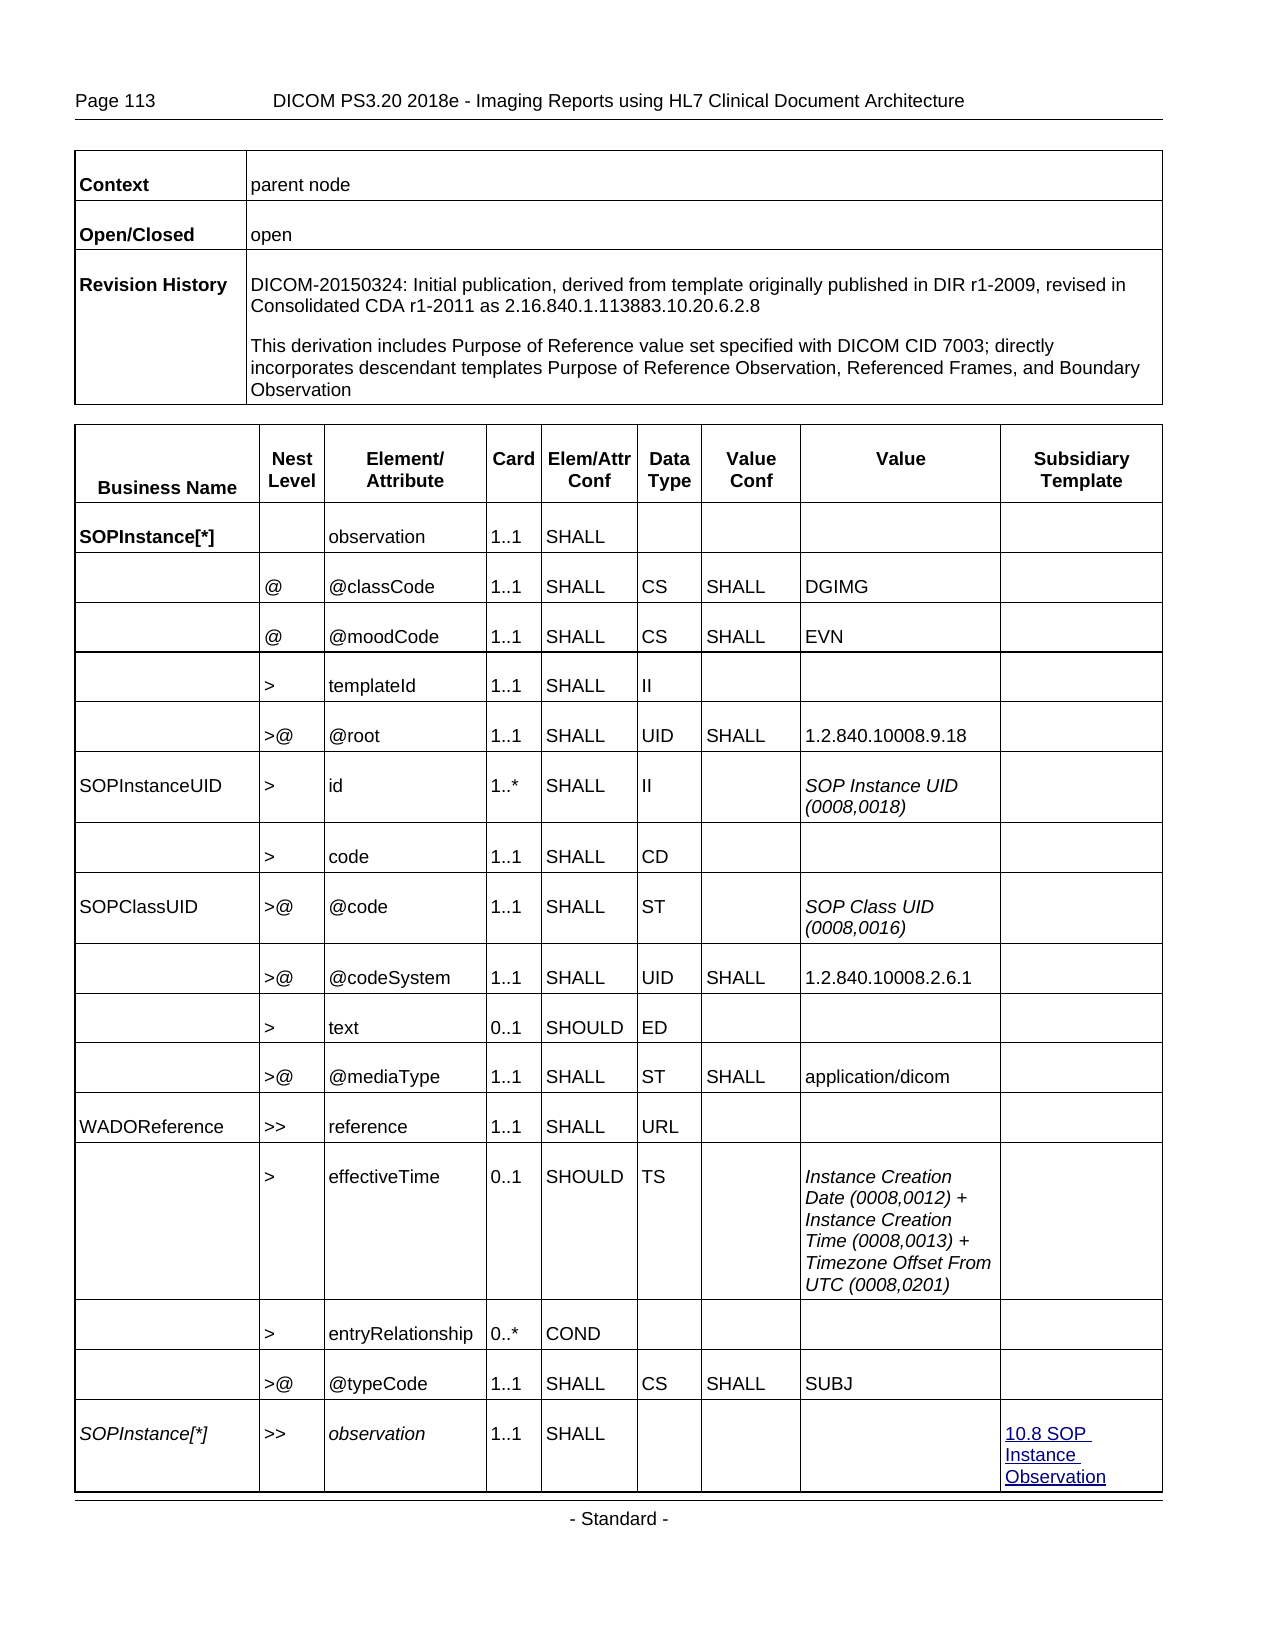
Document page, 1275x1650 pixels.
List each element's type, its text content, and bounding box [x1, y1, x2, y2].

table_cell @typeCode [325, 1350, 486, 1398]
table_cell 1.2.840.10008.9.18 [801, 702, 1000, 751]
table_cell TS [638, 1143, 701, 1299]
table_header Card [487, 425, 541, 502]
table_cell [76, 653, 259, 701]
table_cell [76, 553, 259, 602]
table_cell entry​Relationship [325, 1300, 486, 1349]
table_cell [638, 1400, 701, 1491]
table_cell [801, 1093, 1000, 1142]
table_cell SHALL [702, 702, 800, 751]
table_cell [801, 503, 1000, 552]
table_cell SOPInstance[*] [76, 1400, 259, 1491]
table_cell ST [638, 873, 701, 943]
table_cell >> [260, 1093, 324, 1142]
table_cell code [325, 823, 486, 872]
table_cell [76, 603, 259, 651]
table_cell >> [260, 1400, 324, 1491]
table_cell id [325, 752, 486, 822]
table_cell >@ [260, 702, 324, 751]
table_cell reference [325, 1093, 486, 1142]
table_cell [76, 1143, 259, 1299]
table_cell [76, 994, 259, 1042]
table_cell SUBJ [801, 1350, 1000, 1398]
table_cell [1001, 1300, 1162, 1349]
table_cell SHALL [542, 553, 637, 602]
table_cell SHALL [702, 553, 800, 602]
table_cell SOP Class UID (0008,0016) [801, 873, 1000, 943]
table_header Value Conf [702, 425, 800, 502]
table_cell >@ [260, 944, 324, 993]
table_cell 1.2.840.10008.2.6.1 [801, 944, 1000, 993]
table_cell SOP Instance UID (0008,0018) [801, 752, 1000, 822]
table_cell @mediaType [325, 1043, 486, 1092]
table_cell [76, 1350, 259, 1398]
table_cell effective​Time [325, 1143, 486, 1299]
table_cell UID [638, 944, 701, 993]
table_cell [1001, 823, 1162, 872]
table_cell text [325, 994, 486, 1042]
table_cell [1001, 1143, 1162, 1299]
table_cell 1..1 [487, 1400, 541, 1491]
table_cell @moodCode [325, 603, 486, 651]
table_cell SOPInstance​UID [76, 752, 259, 822]
table_cell ST [638, 1043, 701, 1092]
table_cell @ [260, 603, 324, 651]
table_cell 1..1 [487, 1093, 541, 1142]
table_cell [260, 503, 324, 552]
table_cell > [260, 752, 324, 822]
table_cell >@ [260, 1043, 324, 1092]
table_cell 1..1 [487, 553, 541, 602]
table_cell EVN [801, 603, 1000, 651]
table_cell 1..1 [487, 944, 541, 993]
table_cell [1001, 653, 1162, 701]
table_cell [1001, 1093, 1162, 1142]
table_cell application/dicom [801, 1043, 1000, 1092]
table_cell SHALL [702, 1350, 800, 1398]
table_cell [702, 1400, 800, 1491]
table_cell SHALL [702, 944, 800, 993]
table_cell [1001, 503, 1162, 552]
table_cell 0..1 [487, 994, 541, 1042]
table_cell SHOULD [542, 994, 637, 1042]
table_cell [1001, 553, 1162, 602]
table_cell observation [325, 1400, 486, 1491]
table_cell @root [325, 702, 486, 751]
table_header Elem/Attr Conf [542, 425, 637, 502]
table_cell [1001, 1350, 1162, 1398]
table_cell SHALL [542, 752, 637, 822]
table_header Value [801, 425, 1000, 502]
table_cell 1..1 [487, 873, 541, 943]
table_cell [638, 1300, 701, 1349]
table_cell SHALL [542, 603, 637, 651]
table_cell [76, 1300, 259, 1349]
table_cell [1001, 603, 1162, 651]
table_cell 0..1 [487, 1143, 541, 1299]
table_cell DGIMG [801, 553, 1000, 602]
table_cell [702, 1143, 800, 1299]
table_cell Revision History [76, 250, 246, 404]
table_cell II [638, 752, 701, 822]
table_header Element/​Attribute [325, 425, 486, 502]
table_cell URL [638, 1093, 701, 1142]
table_cell SHALL [542, 823, 637, 872]
table_cell >@ [260, 873, 324, 943]
table_cell [801, 653, 1000, 701]
table_cell 0..* [487, 1300, 541, 1349]
table_cell 1..1 [487, 1350, 541, 1398]
table_cell observation [325, 503, 486, 552]
table_cell SHALL [542, 653, 637, 701]
table_cell 10.8 SOP Instance Observation [1001, 1400, 1162, 1491]
table_cell SHALL [702, 603, 800, 651]
table_cell [702, 994, 800, 1042]
table_cell 1..1 [487, 702, 541, 751]
table_cell @code [325, 873, 486, 943]
table_cell WADOReference [76, 1093, 259, 1142]
table_cell SHALL [542, 702, 637, 751]
table_cell [638, 503, 701, 552]
table_cell UID [638, 702, 701, 751]
table_cell Instance Creation Date (0008,0012) + Instance Creation Time (0008,0013) + Timezone Offset From UTC (0008,0201) [801, 1143, 1000, 1299]
table_cell CD [638, 823, 701, 872]
table_cell II [638, 653, 701, 701]
table_cell >@ [260, 1350, 324, 1398]
table_cell parent node [247, 151, 1162, 200]
table_cell COND [542, 1300, 637, 1349]
table_cell [702, 823, 800, 872]
table_cell Open/Closed [76, 201, 246, 249]
table_cell [1001, 752, 1162, 822]
table_cell 1..1 [487, 823, 541, 872]
table_cell 1..1 [487, 653, 541, 701]
table_cell 1..1 [487, 1043, 541, 1092]
table_cell SHALL [702, 1043, 800, 1092]
table_cell [702, 503, 800, 552]
table_cell [801, 1300, 1000, 1349]
table_cell > [260, 823, 324, 872]
table_cell SOPInstance[*] [76, 503, 259, 552]
table_header Subsidiary Template [1001, 425, 1162, 502]
table_cell Context [76, 151, 246, 200]
table_header Business Name [76, 425, 259, 502]
table_cell CS [638, 603, 701, 651]
table_cell @classCode [325, 553, 486, 602]
table_cell SHALL [542, 503, 637, 552]
table_cell [702, 653, 800, 701]
table_cell DICOM-20150324: Initial publication, derived from template originally published in DIR r1-2009, revised in Consolidated CDA r1-2011 as 2.16.840.1.113883.10.20.6.2.8 This derivation includes Purpose of Reference value set specified with DICOM CID 7003; directly incorporates descendant templates Purpose of Reference Observation, Referenced Frames, and Boundary Observation [247, 250, 1162, 404]
table_cell [801, 1400, 1000, 1491]
table_cell SOPClass​UID [76, 873, 259, 943]
table_cell CS [638, 553, 701, 602]
table_cell [702, 752, 800, 822]
table_cell ED [638, 994, 701, 1042]
table_cell > [260, 653, 324, 701]
table_cell SHALL [542, 873, 637, 943]
table_cell > [260, 994, 324, 1042]
table_cell SHALL [542, 1350, 637, 1398]
table_cell 1..1 [487, 603, 541, 651]
table_cell open [247, 201, 1162, 249]
table_cell CS [638, 1350, 701, 1398]
table_cell [1001, 873, 1162, 943]
table_cell > [260, 1300, 324, 1349]
table_cell [1001, 944, 1162, 993]
table_cell template​Id [325, 653, 486, 701]
table_cell [1001, 1043, 1162, 1092]
table_cell SHOULD [542, 1143, 637, 1299]
table_cell [702, 873, 800, 943]
table_cell SHALL [542, 1093, 637, 1142]
table_cell [1001, 994, 1162, 1042]
table_cell SHALL [542, 944, 637, 993]
table_cell [801, 994, 1000, 1042]
table_cell 1..1 [487, 503, 541, 552]
table_cell @ [260, 553, 324, 602]
table_cell [801, 823, 1000, 872]
table_cell [76, 1043, 259, 1092]
table_cell [702, 1093, 800, 1142]
table_cell @codeSystem [325, 944, 486, 993]
table_cell [76, 944, 259, 993]
table_cell [1001, 702, 1162, 751]
table_cell SHALL [542, 1400, 637, 1491]
table_cell [702, 1300, 800, 1349]
table_cell > [260, 1143, 324, 1299]
table_cell SHALL [542, 1043, 637, 1092]
table_cell [76, 702, 259, 751]
table_cell [76, 823, 259, 872]
table_cell 1..* [487, 752, 541, 822]
table_header Nest Level [260, 425, 324, 502]
table_header Data Type [638, 425, 701, 502]
